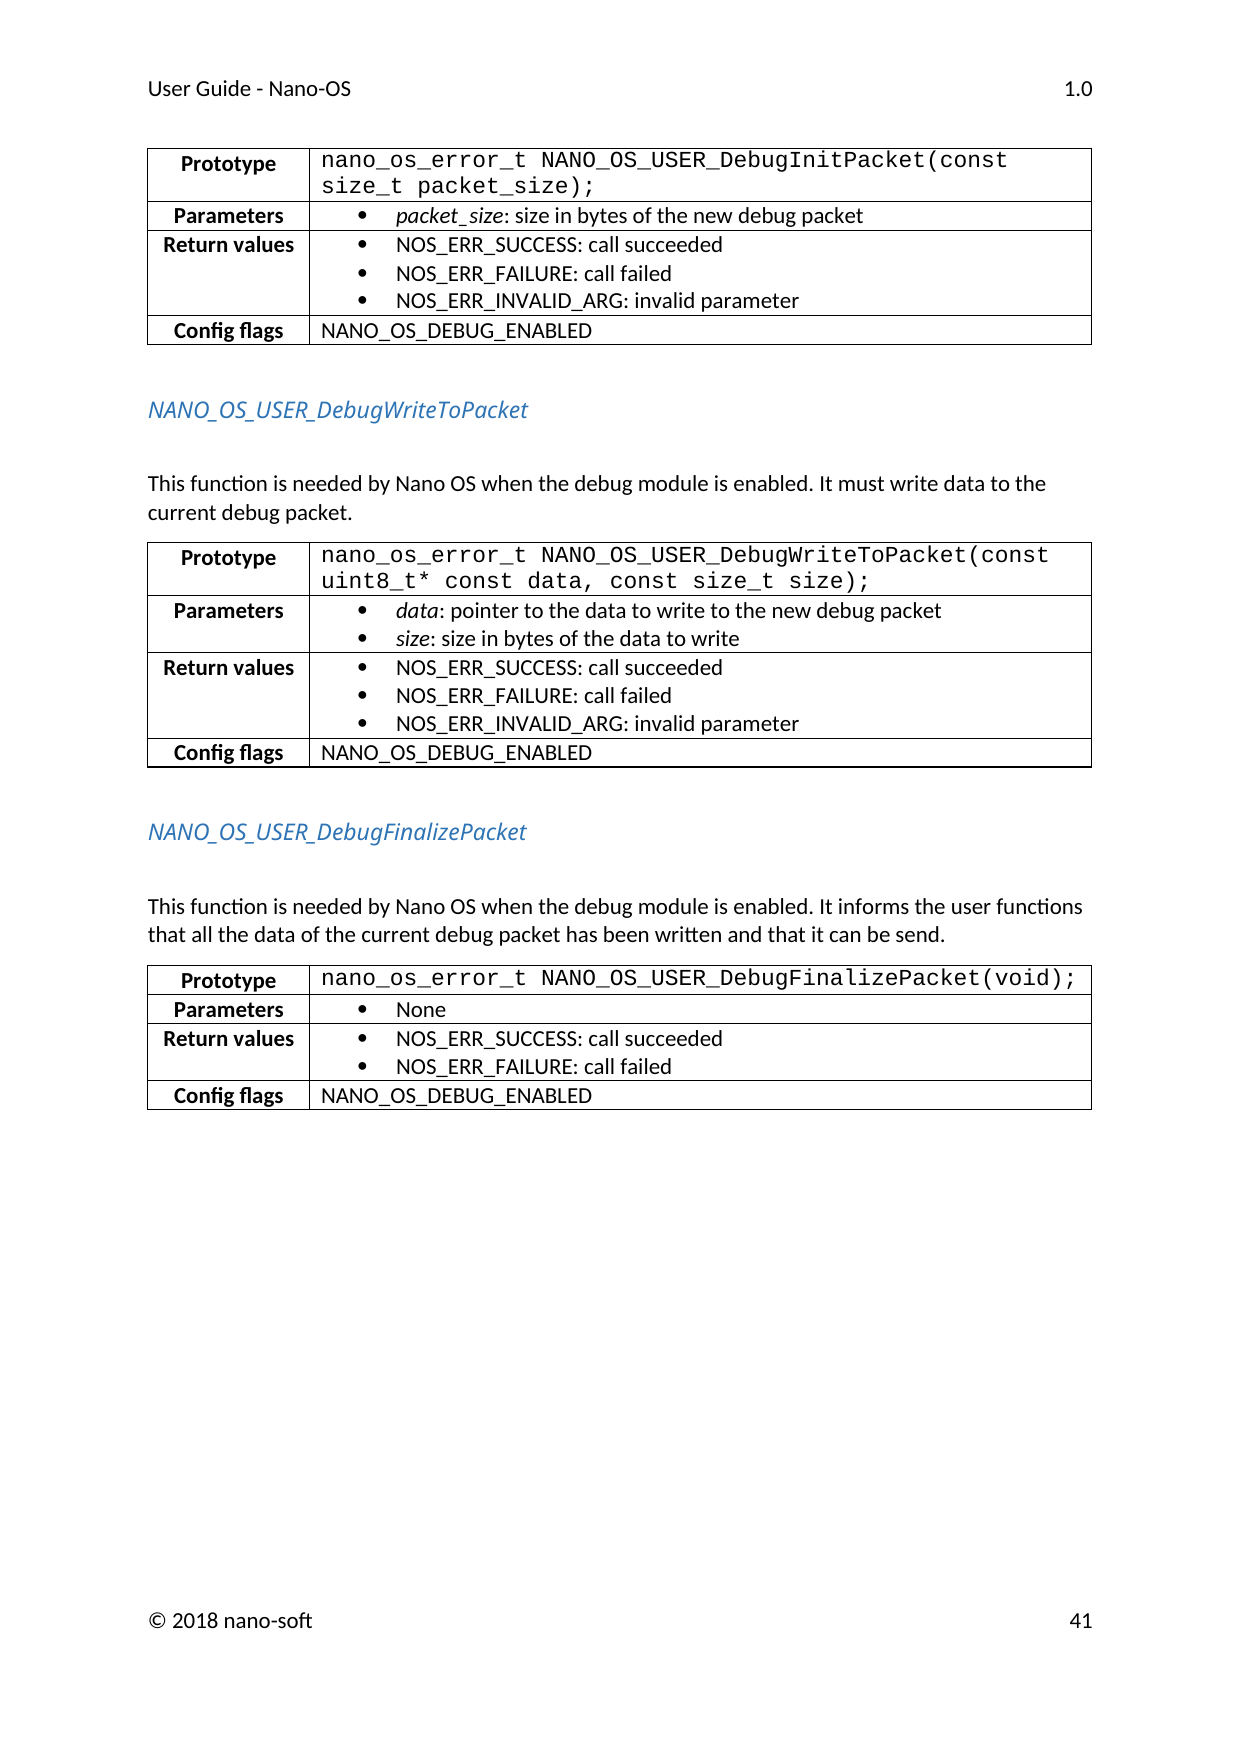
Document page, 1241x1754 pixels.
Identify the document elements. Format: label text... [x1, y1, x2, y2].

table_header Prototype [148, 543, 309, 595]
table_cell Config flags [148, 739, 309, 766]
table_cell packet_size: size in bytes of the new debug packet [310, 202, 1091, 229]
text This function is needed by Nano OS when the debug module is enabled. It informs the user functions that all the data of the current debug packet has been written and that it can be send. [148, 892, 1093, 948]
table_cell data: pointer to the data to write to the new debug packet size: size in bytes of the data to write [310, 596, 1091, 652]
table_cell NANO_OS_DEBUG_ENABLED [310, 739, 1091, 766]
table_cell Config flags [148, 1081, 309, 1109]
table_header Prototype [148, 149, 309, 201]
table_cell Return values [148, 653, 309, 737]
table_cell Return values [148, 1024, 309, 1080]
table_cell Parameters [148, 202, 309, 229]
table_cell Config flags [148, 316, 309, 344]
table_cell NOS_ERR_SUCCESS: call succeeded NOS_ERR_FAILURE: call failed [310, 1024, 1091, 1080]
table_header nano_os_error_t NANO_OS_USER_DebugWriteToPacket(const uint8_t* const data, const size_t size); [310, 543, 1091, 595]
subtitle NANO_OS_USER_DebugFinalizePacket [148, 816, 1093, 848]
table_header Prototype [148, 966, 309, 994]
text This function is needed by Nano OS when the debug module is enabled. It must write data to the current debug packet. [148, 469, 1093, 526]
table_header nano_os_error_t NANO_OS_USER_DebugInitPacket(const size_t packet_size); [310, 149, 1091, 201]
table_cell Parameters [148, 995, 309, 1023]
subtitle NANO_OS_USER_DebugWriteToPacket [148, 394, 1093, 425]
table_cell NANO_OS_DEBUG_ENABLED [310, 316, 1091, 344]
table_header nano_os_error_t NANO_OS_USER_DebugFinalizePacket(void); [310, 966, 1091, 994]
table_cell None [310, 995, 1091, 1023]
table_cell Return values [148, 231, 309, 315]
table_cell NOS_ERR_SUCCESS: call succeeded NOS_ERR_FAILURE: call failed NOS_ERR_INVALID_ARG: invalid parameter [310, 653, 1091, 737]
table_cell NANO_OS_DEBUG_ENABLED [310, 1081, 1091, 1109]
table_cell NOS_ERR_SUCCESS: call succeeded NOS_ERR_FAILURE: call failed NOS_ERR_INVALID_ARG: invalid parameter [310, 231, 1091, 315]
table_cell Parameters [148, 596, 309, 652]
